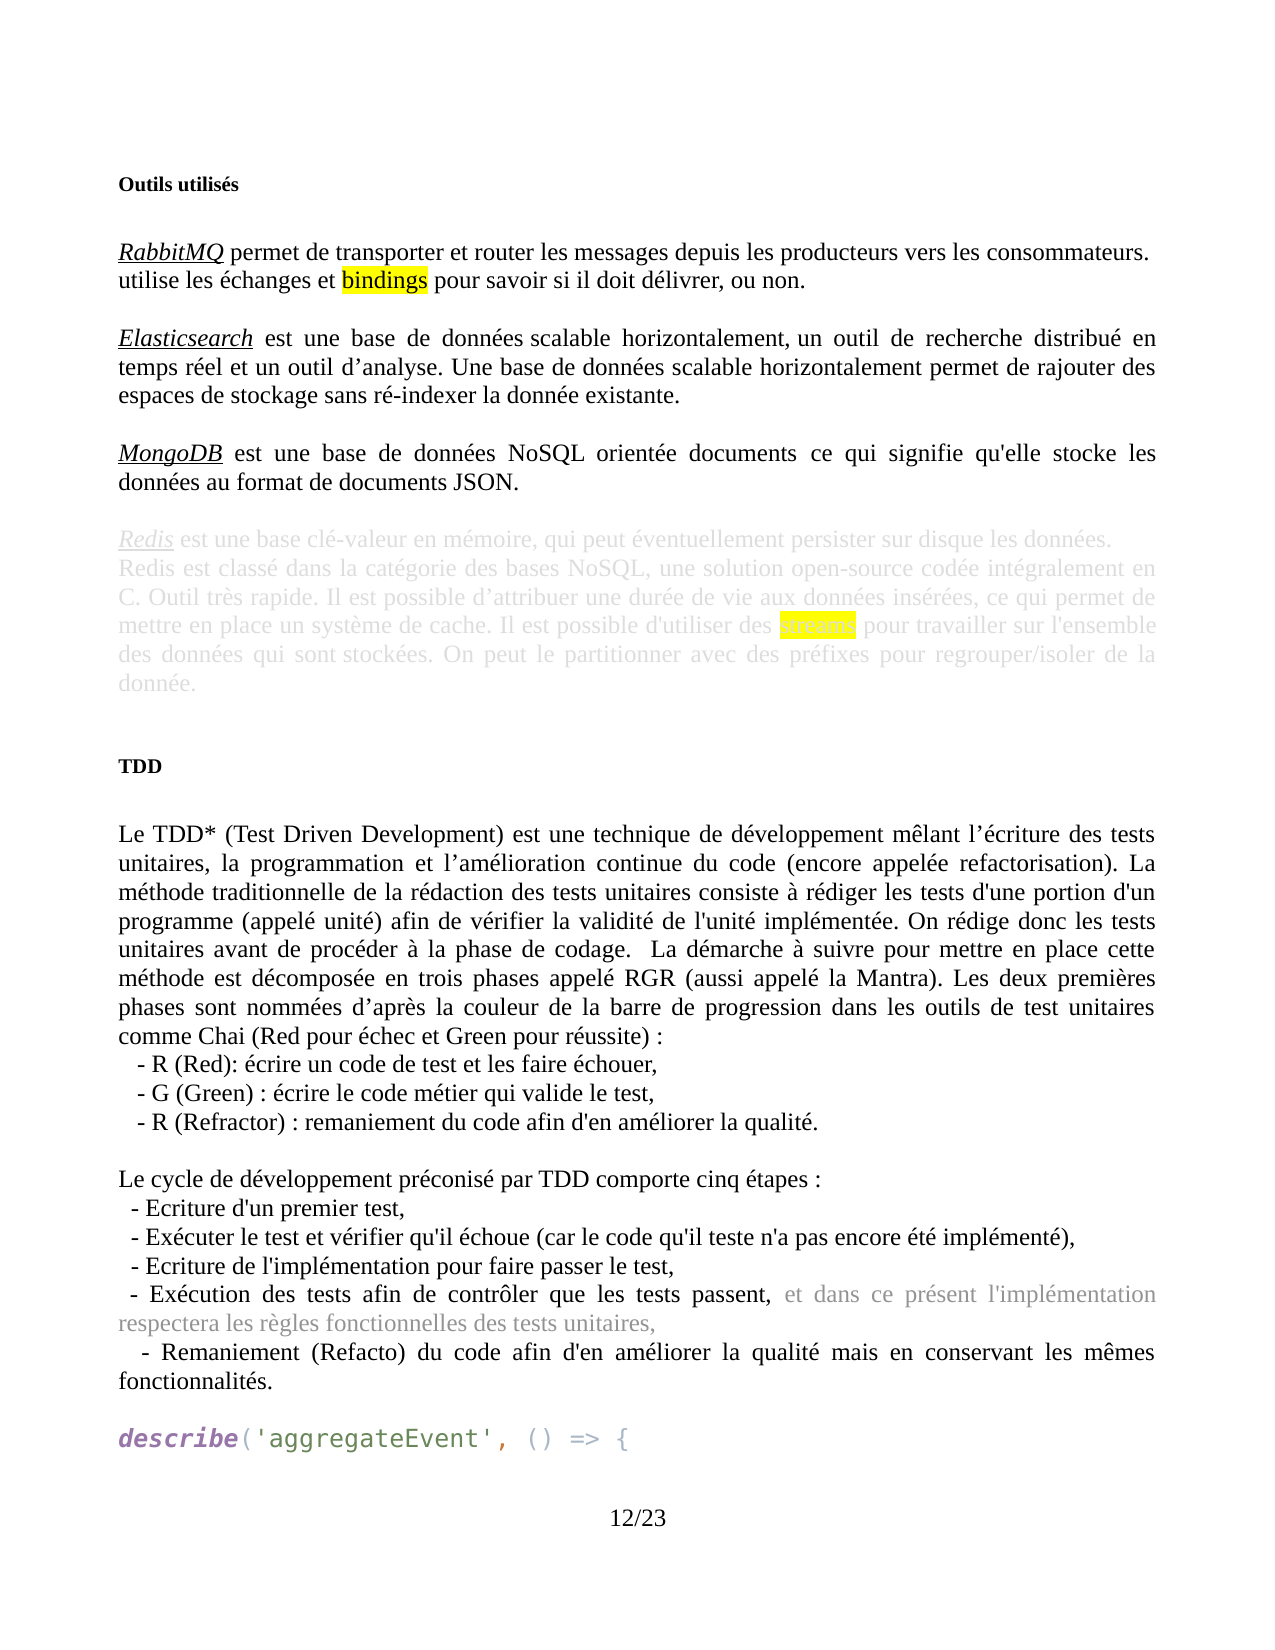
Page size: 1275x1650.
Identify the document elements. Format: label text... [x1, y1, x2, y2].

text describe('aggregateEvent', () => { [118, 1424, 1157, 1453]
text - G (Green) : écrire le code métier qui valide le test, [118, 1078, 1157, 1107]
text MongoDB est une base de données NoSQL orientée documents ce qui signifie qu'elle stocke les données au format de documents JSON. [118, 438, 1157, 496]
text - R (Red): écrire un code de test et les faire échouer, [118, 1049, 1157, 1078]
text - Remaniement (Refacto) du code afin d'en améliorer la qualité mais en conservant les mêmes fonctionnalités. [118, 1337, 1157, 1394]
text Redis est classé dans la catégorie des bases NoSQL, une solution open-source codée intégralement en C. Outil très rapide. Il est possible d’attribuer une durée de vie aux données insérées, ce qui permet de mettre en place un système de cache. Il est possible d'utiliser des streams pour travailler sur l'ensemble des données qui sont stockées. On peut le partitionner avec des préfixes pour regrouper/isoler de la donnée. [118, 553, 1157, 697]
text - Ecriture de l'implémentation pour faire passer le test, [118, 1251, 1157, 1279]
subtitle TDD [118, 754, 1157, 778]
text - R (Refractor) : remaniement du code afin d'en améliorer la qualité. [118, 1107, 1157, 1136]
text - Exécuter le test et vérifier qu'il échoue (car le code qu'il teste n'a pas encore été implémenté), [118, 1222, 1157, 1251]
text RabbitMQ permet de transporter et router les messages depuis les producteurs vers les consommateurs. [118, 237, 1157, 266]
text Elasticsearch est une base de données scalable horizontalement, un outil de recherche distribué en temps réel et un outil d’analyse. Une base de données scalable horizontalement permet de rajouter des espaces de stockage sans ré-indexer la donnée existante. [118, 323, 1157, 409]
text Le TDD* (Test Driven Development) est une technique de développement mêlant l’écriture des tests unitaires, la programmation et l’amélioration continue du code (encore appelée refactorisation). La méthode traditionnelle de la rédaction des tests unitaires consiste à rédiger les tests d'une portion d'un programme (appelé unité) afin de vérifier la validité de l'unité implémentée. On rédige donc les tests unitaires avant de procéder à la phase de codage. La démarche à suivre pour mettre en place cette méthode est décomposée en trois phases appelé RGR (aussi appelé la Mantra). Les deux premières phases sont nommées d’après la couleur de la barre de progression dans les outils de test unitaires comme Chai (Red pour échec et Green pour réussite) : [118, 819, 1157, 1049]
subtitle Outils utilisés [118, 172, 1157, 196]
text - Ecriture d'un premier test, [118, 1193, 1157, 1222]
text utilise les échanges et bindings pour savoir si il doit délivrer, ou non. [118, 266, 1157, 294]
text Redis est une base clé-valeur en mémoire, qui peut éventuellement persister sur disque les données. [118, 524, 1157, 553]
text Le cycle de développement préconisé par TDD comporte cinq étapes : [118, 1164, 1157, 1193]
text - Exécution des tests afin de contrôler que les tests passent, et dans ce présent l'implémentation respectera les règles fonctionnelles des tests unitaires, [118, 1279, 1157, 1337]
